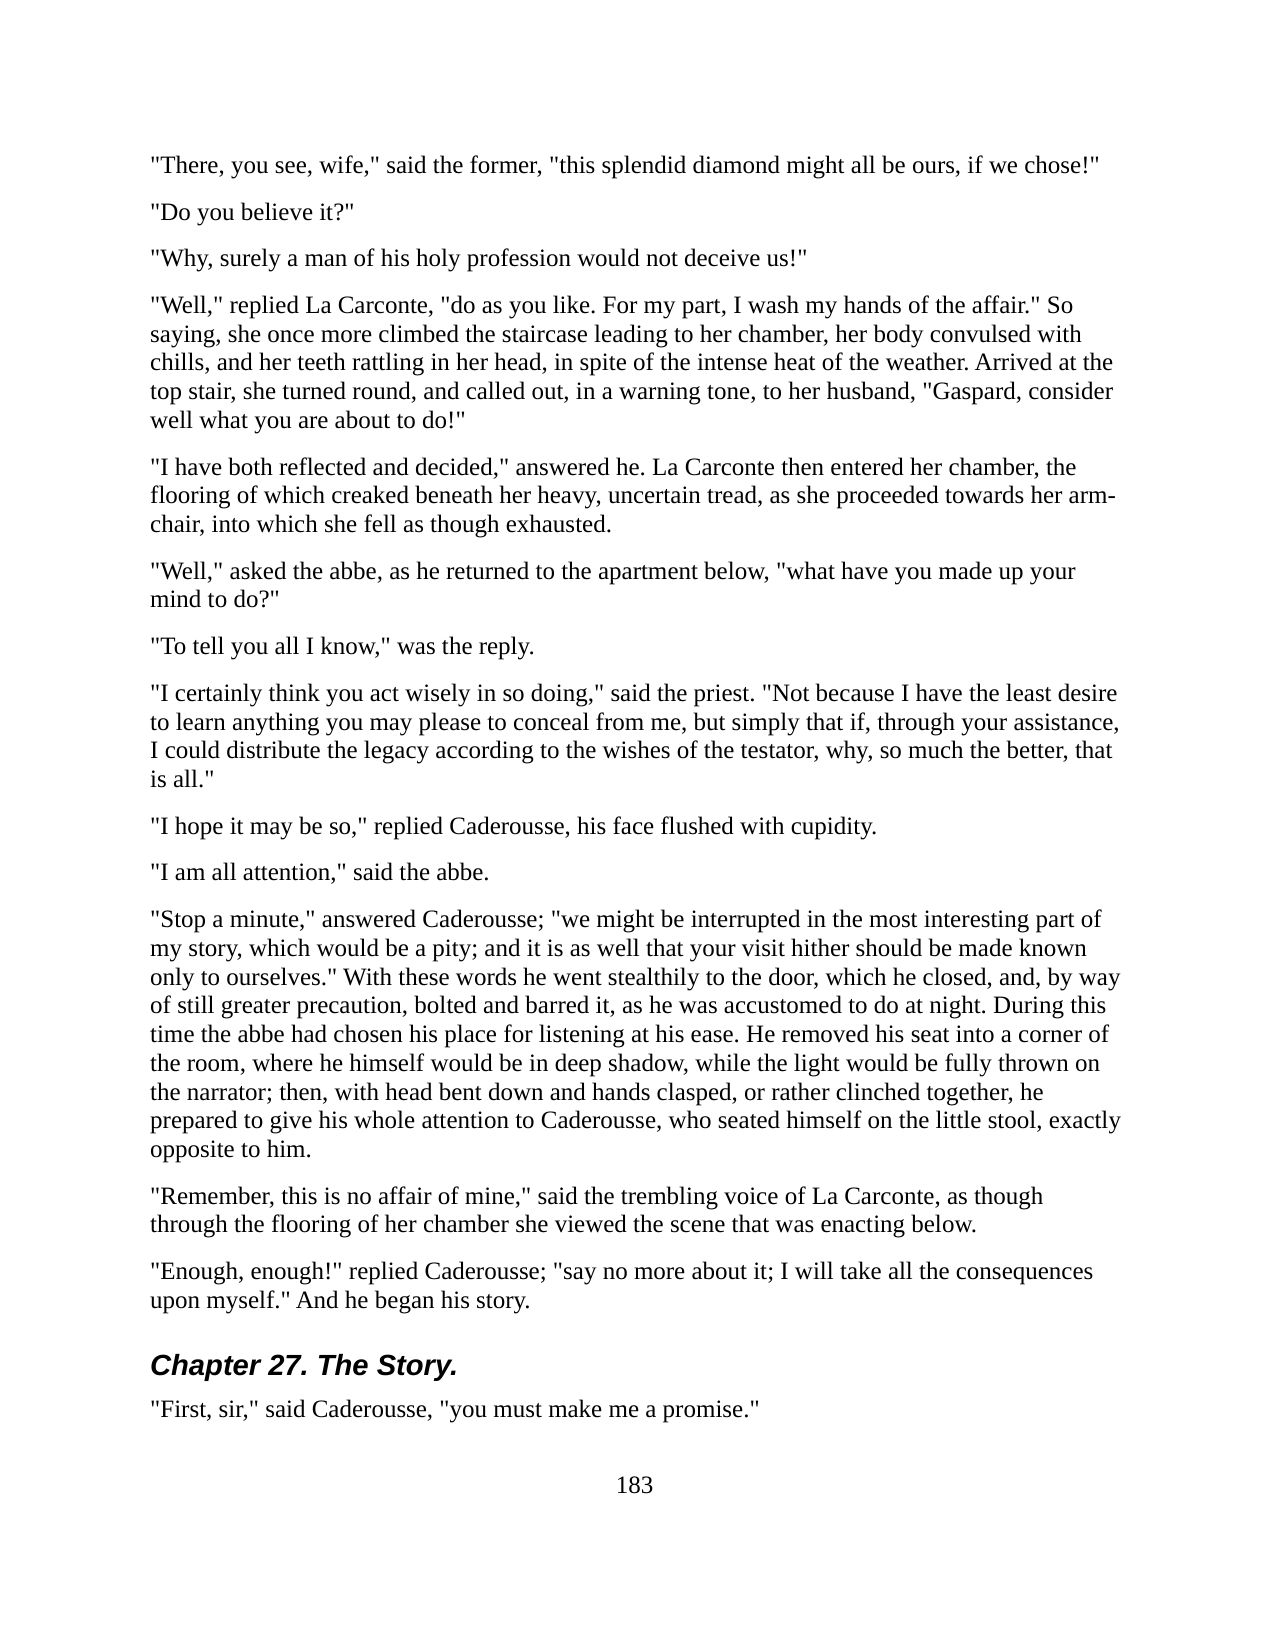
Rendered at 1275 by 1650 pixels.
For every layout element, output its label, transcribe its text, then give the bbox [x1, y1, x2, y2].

text "I certainly think you act wisely in so doing," said the priest. "Not because I have the least desire to learn anything you may please to conceal from me, but simply that if, through your assistance, I could distribute the legacy according to the wishes of the testator, why, so much the better, that is all." [150, 678, 1125, 793]
subtitle Chapter 27. The Story. [150, 1348, 1125, 1381]
text "Why, surely a man of his holy profession would not deceive us!" [150, 243, 1125, 272]
text "Enough, enough!" replied Caderousse; "say no more about it; I will take all the consequences upon myself." And he began his story. [150, 1256, 1125, 1314]
text "There, you see, wife," said the former, "this splendid diamond might all be ours, if we chose!" [150, 150, 1125, 179]
text "First, sir," said Caderousse, "you must make me a promise." [150, 1394, 1125, 1422]
text "I have both reflected and decided," answered he. La Carconte then entered her chamber, the flooring of which creaked beneath her heavy, uncertain tread, as she proceeded towards her arm-chair, into which she fell as though exhausted. [150, 452, 1125, 538]
text "I am all attention," said the abbe. [150, 857, 1125, 886]
text "Well," replied La Carconte, "do as you like. For my part, I wash my hands of the affair." So saying, she once more climbed the staircase leading to her chamber, her body convulsed with chills, and her teeth rattling in her head, in spite of the intense heat of the weather. Arrived at the top stair, she turned round, and called out, in a warning tone, to her husband, "Gaspard, consider well what you are about to do!" [150, 290, 1125, 434]
text "To tell you all I know," was the reply. [150, 631, 1125, 660]
text "Stop a minute," answered Caderousse; "we might be interrupted in the most interesting part of my story, which would be a pity; and it is as well that your visit hither should be made known only to ourselves." With these words he went stealthily to the door, which he closed, and, by way of still greater precaution, bolted and barred it, as he was accustomed to do at night. During this time the abbe had chosen his place for listening at his ease. He removed his seat into a corner of the room, where he himself would be in deep shadow, while the light would be fully thrown on the narrator; then, with head bent down and hands clasped, or rather clinched together, he prepared to give his whole attention to Caderousse, who seated himself on the little stool, exactly opposite to him. [150, 904, 1125, 1163]
text "Do you believe it?" [150, 197, 1125, 225]
text "I hope it may be so," replied Caderousse, his face flushed with cupidity. [150, 811, 1125, 839]
text "Well," asked the abbe, as he returned to the apartment below, "what have you made up your mind to do?" [150, 556, 1125, 613]
text "Remember, this is no affair of mine," said the trembling voice of La Carconte, as though through the flooring of her chamber she viewed the scene that was enacting below. [150, 1181, 1125, 1238]
